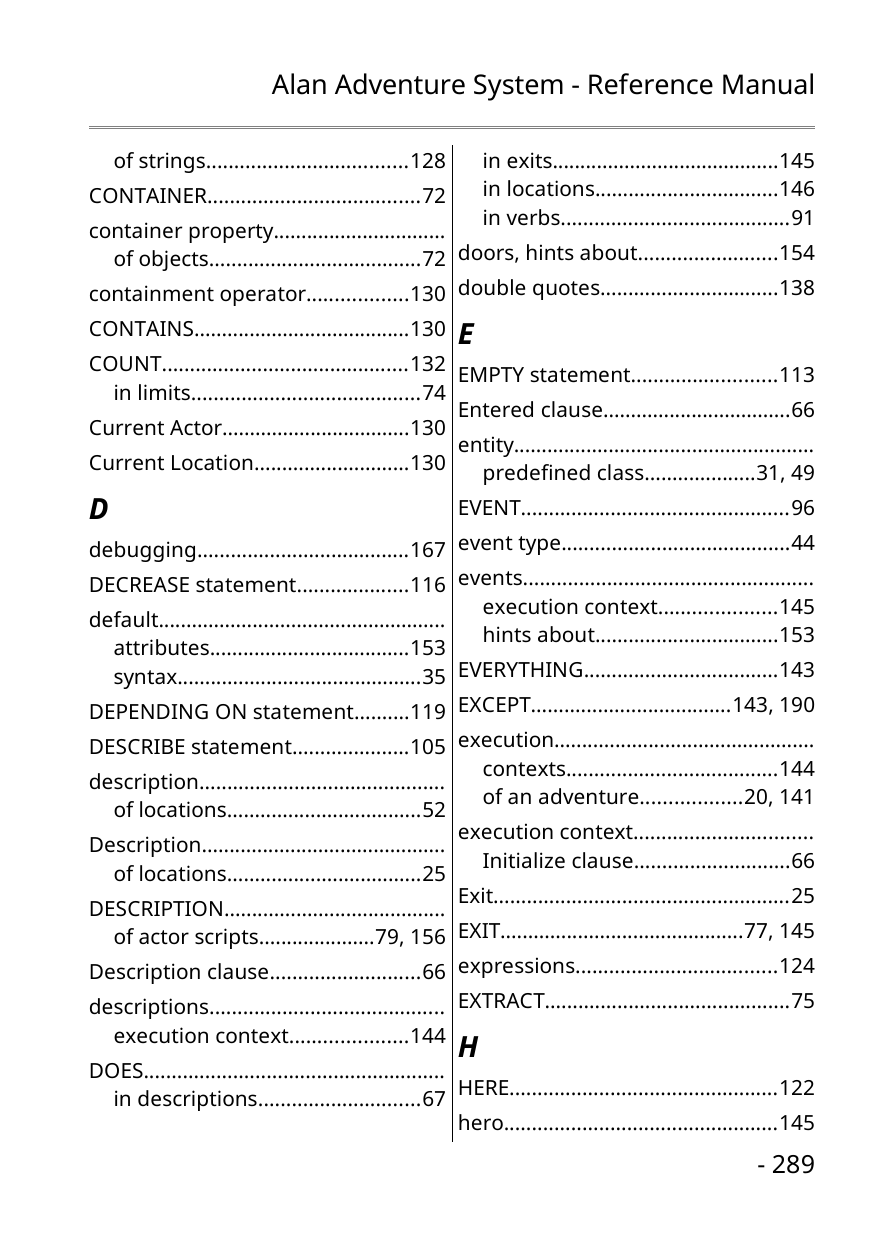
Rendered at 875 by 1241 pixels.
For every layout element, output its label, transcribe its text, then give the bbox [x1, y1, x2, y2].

text Description [88, 830, 446, 859]
text in locations 146 [482, 174, 815, 203]
text predefined class 31, 49 [482, 458, 815, 487]
text execution context 144 [113, 1021, 446, 1049]
text of actor scripts 79, 156 [113, 922, 446, 951]
text expressions 124 [458, 951, 815, 979]
text of locations 52 [113, 795, 446, 824]
text execution [458, 725, 815, 754]
text events [458, 563, 815, 592]
text Current Location 130 [88, 448, 446, 476]
text Exit 25 [458, 881, 815, 909]
text execution context [458, 817, 815, 846]
text attributes 153 [113, 633, 446, 662]
text Entered clause 66 [458, 394, 815, 423]
text entity [458, 429, 815, 458]
text of strings 128 [113, 146, 446, 174]
text description [88, 767, 446, 795]
text in verbs 91 [482, 203, 815, 231]
text hints about 153 [482, 620, 815, 649]
text H [458, 1027, 815, 1066]
text Current Actor 130 [88, 413, 446, 441]
text doors, hints about 154 [458, 238, 815, 266]
text container property [88, 216, 446, 244]
text D [88, 488, 446, 528]
text in limits 74 [113, 378, 446, 406]
text in exits 145 [482, 146, 815, 174]
text EXTRACT 75 [458, 986, 815, 1014]
text contexts 144 [482, 754, 815, 782]
text DESCRIBE statement 105 [88, 732, 446, 760]
text DEPENDING ON statement 119 [88, 697, 446, 725]
text DECREASE statement 116 [88, 569, 446, 598]
text event type 44 [458, 528, 815, 557]
text double quotes 138 [458, 273, 815, 301]
text of an adventure 20, 141 [482, 782, 815, 811]
text COUNT 132 [88, 349, 446, 378]
text DESCRIPTION [88, 894, 446, 922]
text execution context 145 [482, 592, 815, 620]
text DOES [88, 1056, 446, 1084]
text CONTAINS 130 [88, 314, 446, 343]
text EVENT 96 [458, 493, 815, 522]
text EXCEPT 143, 190 [458, 690, 815, 719]
text EMPTY statement 113 [458, 359, 815, 388]
text in descriptions 67 [113, 1084, 446, 1113]
text hero 145 [458, 1108, 815, 1136]
text EVERYTHING 143 [458, 655, 815, 684]
text default [88, 604, 446, 633]
text Description clause 66 [88, 957, 446, 986]
text debugging 167 [88, 534, 446, 563]
text HERE 122 [458, 1073, 815, 1101]
text of locations 25 [113, 859, 446, 887]
text syntax 35 [113, 662, 446, 690]
text of objects 72 [113, 244, 446, 273]
text Initialize clause 66 [482, 846, 815, 874]
text CONTAINER 72 [88, 181, 446, 209]
text EXIT 77, 145 [458, 916, 815, 944]
text descriptions [88, 992, 446, 1021]
text containment operator 130 [88, 279, 446, 308]
text E [458, 313, 815, 353]
